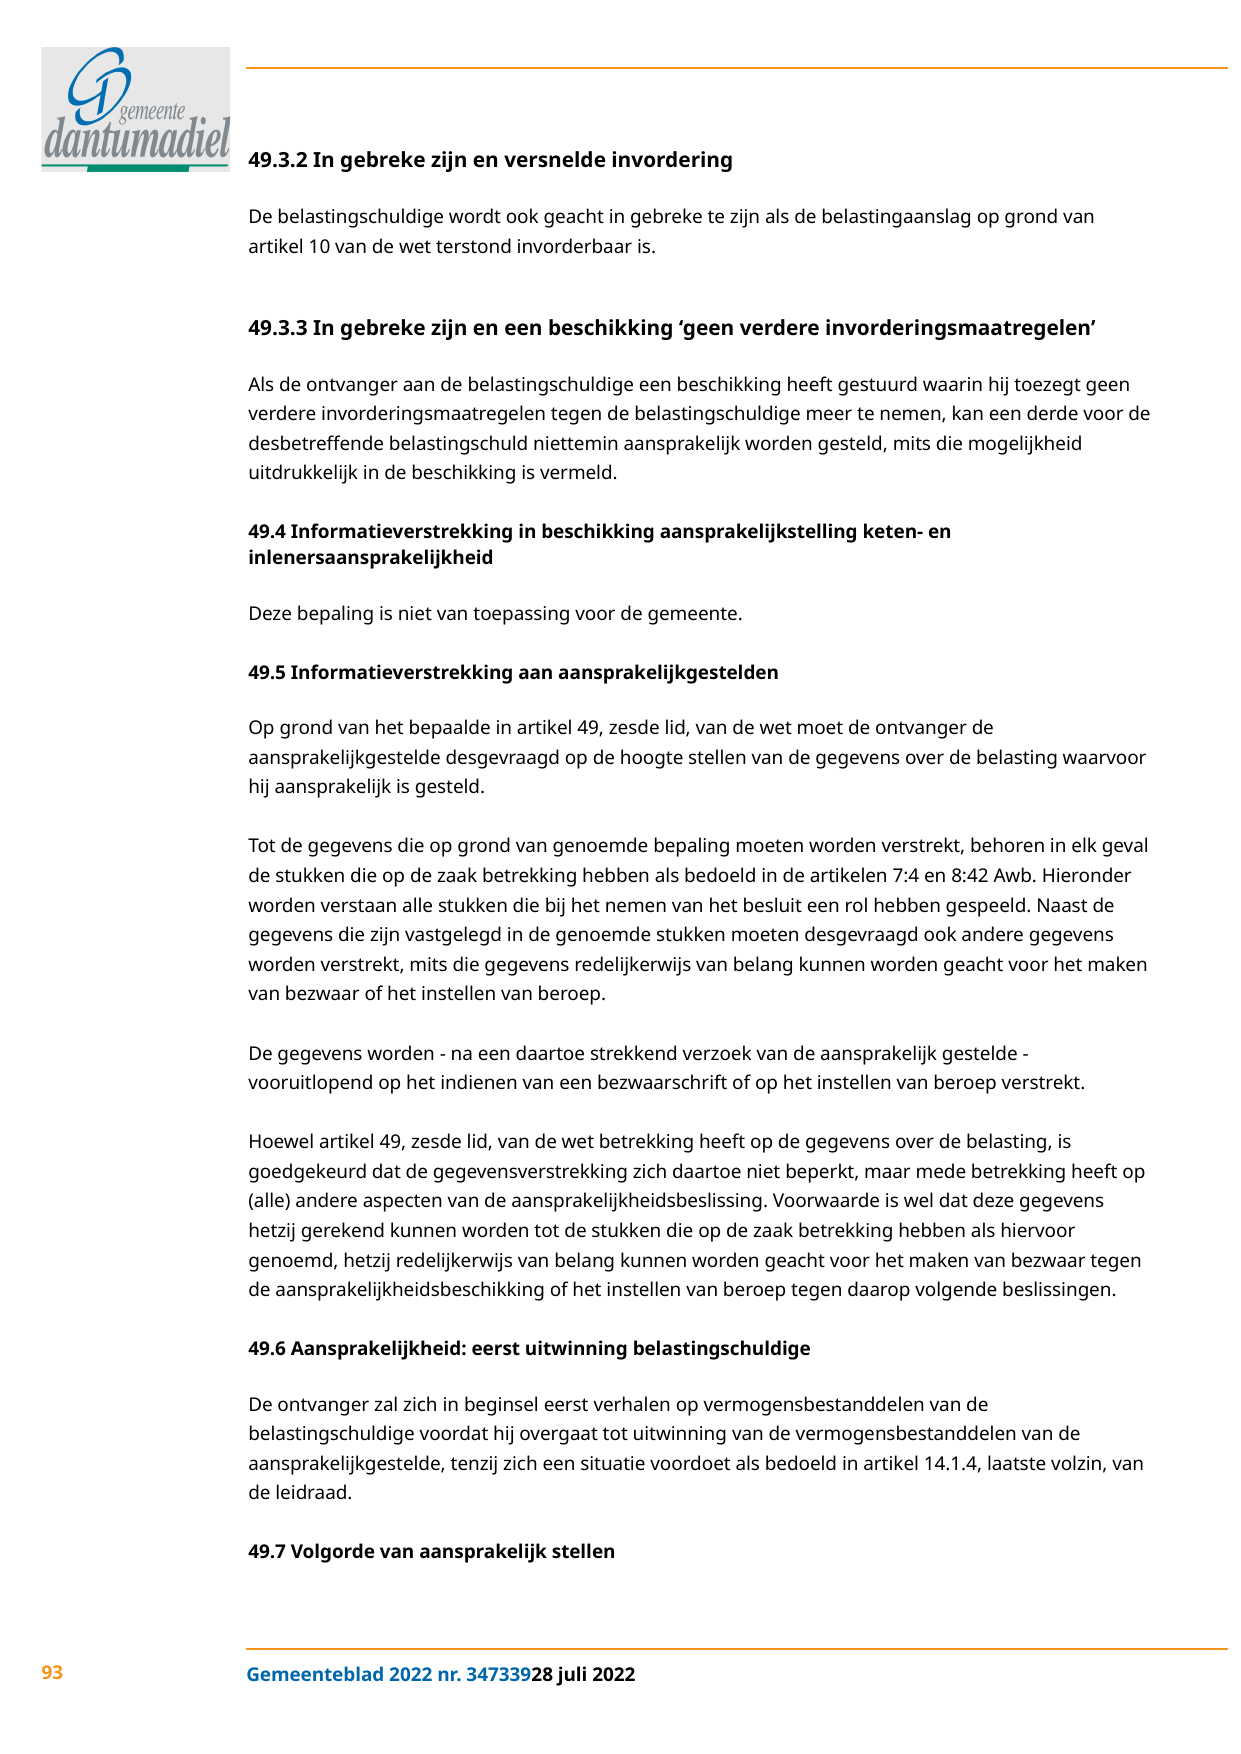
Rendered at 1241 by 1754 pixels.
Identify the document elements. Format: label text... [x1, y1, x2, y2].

text 49.3.2 In gebreke zijn en versnelde invordering [248, 145, 1152, 174]
text 49.6 Aansprakelijkheid: eerst uitwinning belastingschuldige [248, 1336, 1152, 1361]
text 49.4 Informatieverstrekking in beschikking aansprakelijkstelling keten- en inlenersaansprakelijkheid [248, 519, 1152, 570]
text Tot de gegevens die op grond van genoemde bepaling moeten worden verstrekt, behoren in elk geval de stukken die op de zaak betrekking hebben als bedoeld in de artikelen 7:4 en 8:42 Awb. Hieronder worden verstaan alle stukken die bij het nemen van het besluit een rol hebben gespeeld. Naast de gegevens die zijn vastgelegd in de genoemde stukken moeten desgevraagd ook andere gegevens worden verstrekt, mits die gegevens redelijkerwijs van belang kunnen worden geacht voor het maken van bezwaar of het instellen van beroep. [248, 833, 1152, 1006]
text Als de ontvanger aan de belastingschuldige een beschikking heeft gestuurd waarin hij toezegt geen verdere invorderingsmaatregelen tegen de belastingschuldige meer te nemen, kan een derde voor de desbetreffende belastingschuld niettemin aansprakelijk worden gesteld, mits die mogelijkheid uitdrukkelijk in de beschikking is vermeld. [248, 371, 1152, 485]
text Hoewel artikel 49, zesde lid, van de wet betrekking heeft op de gegevens over de belasting, is goedgekeurd dat de gegevensverstrekking zich daartoe niet beperkt, maar mede betrekking heeft op (alle) andere aspecten van de aansprakelijkheidsbeslissing. Voorwaarde is wel dat deze gegevens hetzij gerekend kunnen worden tot de stukken die op de zaak betrekking hebben als hiervoor genoemd, hetzij redelijkerwijs van belang kunnen worden geacht voor het maken van bezwaar tegen de aansprakelijkheidsbeschikking of het instellen van beroep tegen daarop volgende beslissingen. [248, 1128, 1152, 1302]
text Op grond van het bepaalde in artikel 49, zesde lid, van de wet moet de ontvanger de aansprakelijkgestelde desgevraagd op de hoogte stellen van de gegevens over de belasting waarvoor hij aansprakelijk is gesteld. [248, 714, 1152, 799]
picture [41, 47, 231, 172]
text 49.5 Informatieverstrekking aan aansprakelijkgestelden [248, 659, 1152, 685]
text De belastingschuldige wordt ook geacht in gebreke te zijn als de belastingaanslag op grond van artikel 10 van de wet terstond invorderbaar is. [248, 203, 1152, 258]
text De gegevens worden - na een daartoe strekkend verzoek van de aansprakelijk gestelde - vooruitlopend op het indienen van een bezwaarschrift of op het instellen van beroep verstrekt. [248, 1040, 1152, 1095]
text 49.7 Volgorde van aansprakelijk stellen [248, 1539, 1152, 1564]
text De ontvanger zal zich in beginsel eerst verhalen op vermogensbestanddelen van de belastingschuldige voordat hij overgaat tot uitwinning van de vermogensbestanddelen van de aansprakelijkgestelde, tenzij zich een situatie voordoet als bedoeld in artikel 14.1.4, laatste volzin, van de leidraad. [248, 1391, 1152, 1505]
text 49.3.3 In gebreke zijn en een beschikking ‘geen verdere invorderingsmaatregelen’ [248, 313, 1152, 341]
text Deze bepaling is niet van toepassing voor de gemeente. [248, 600, 1152, 626]
